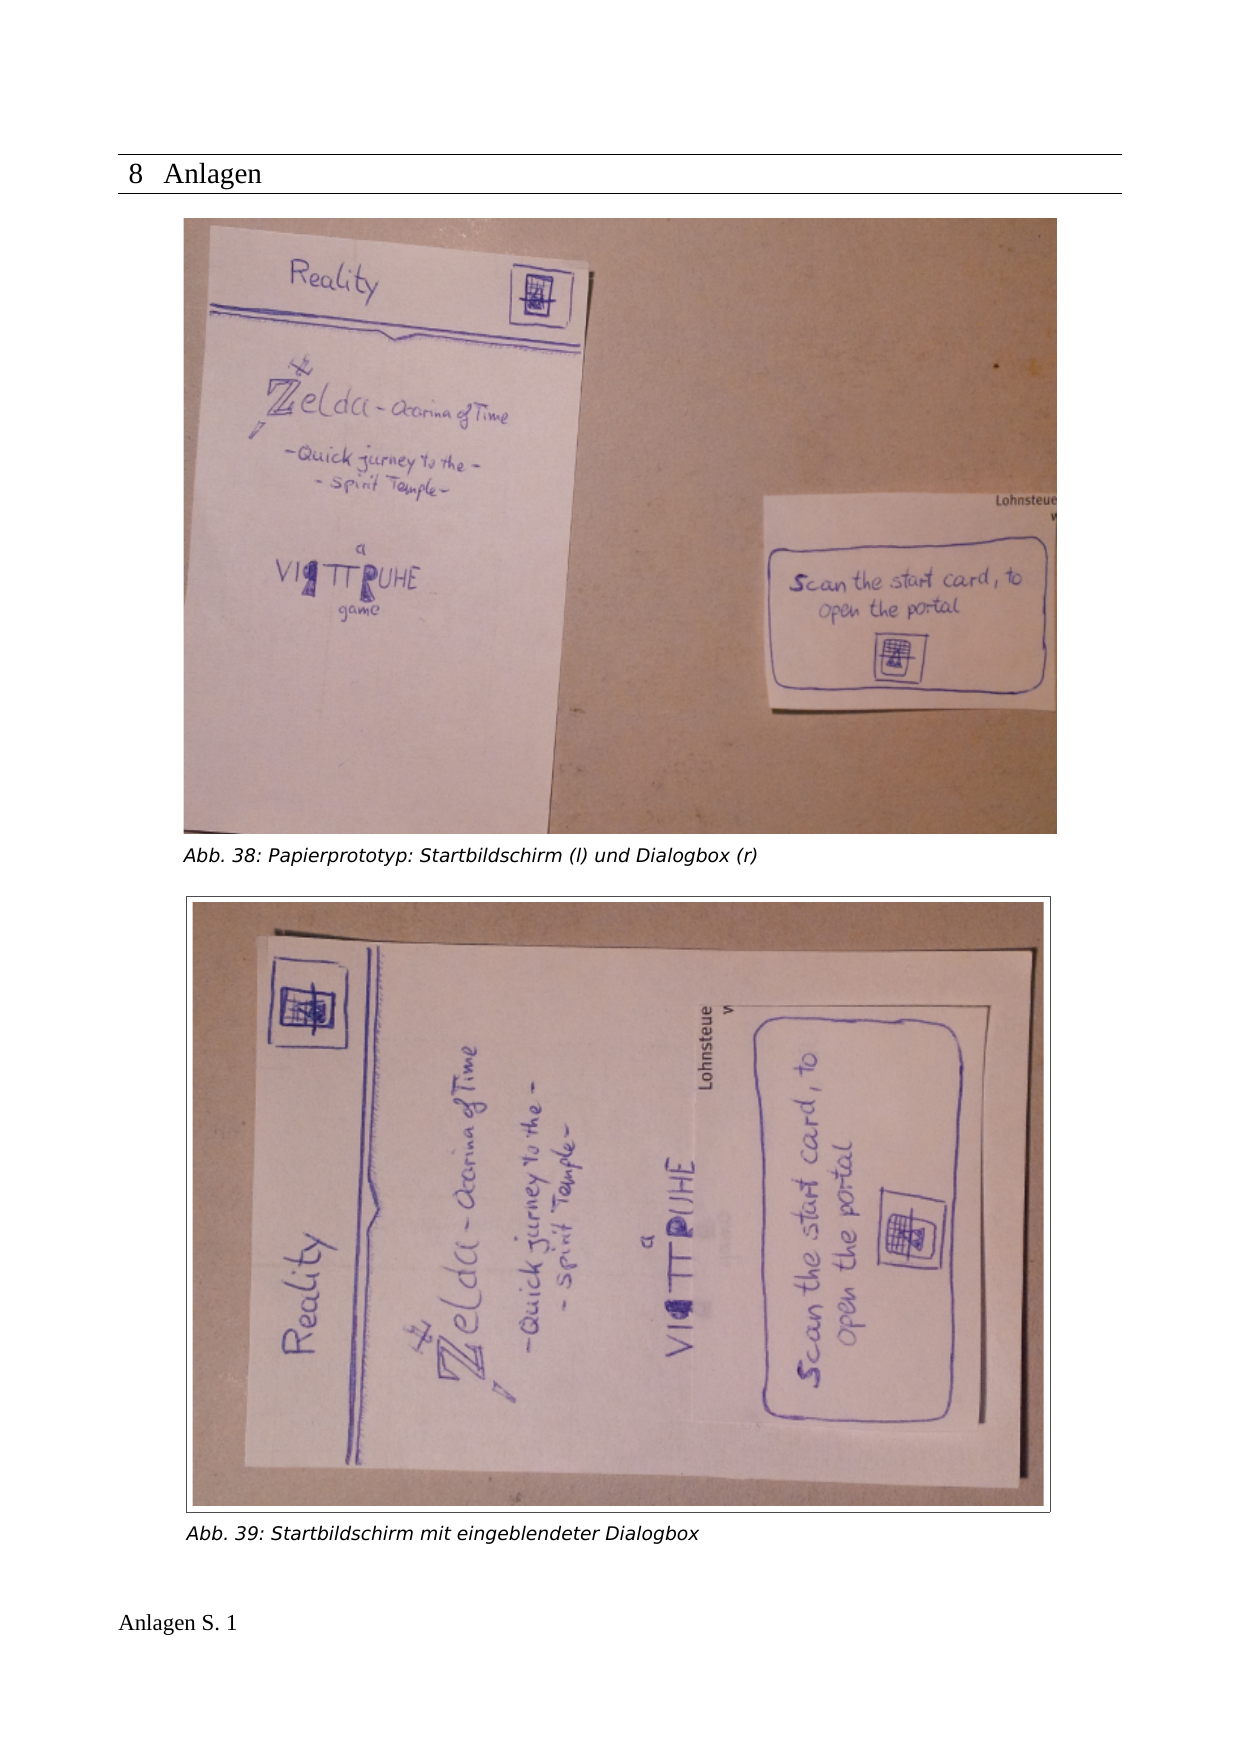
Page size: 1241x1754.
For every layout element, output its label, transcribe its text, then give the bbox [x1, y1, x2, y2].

subtitle Anlagen [118, 155, 1122, 193]
picture [192, 902, 1044, 1506]
picture [183, 218, 1057, 834]
text Abb. 39: Startbildschirm mit eingeblendeter Dialogbox [186, 1513, 1050, 1544]
text [187, 897, 1050, 1512]
text Abb. 38: Papierprototyp: Startbildschirm (l) und Dialogbox (r) [183, 834, 1057, 867]
